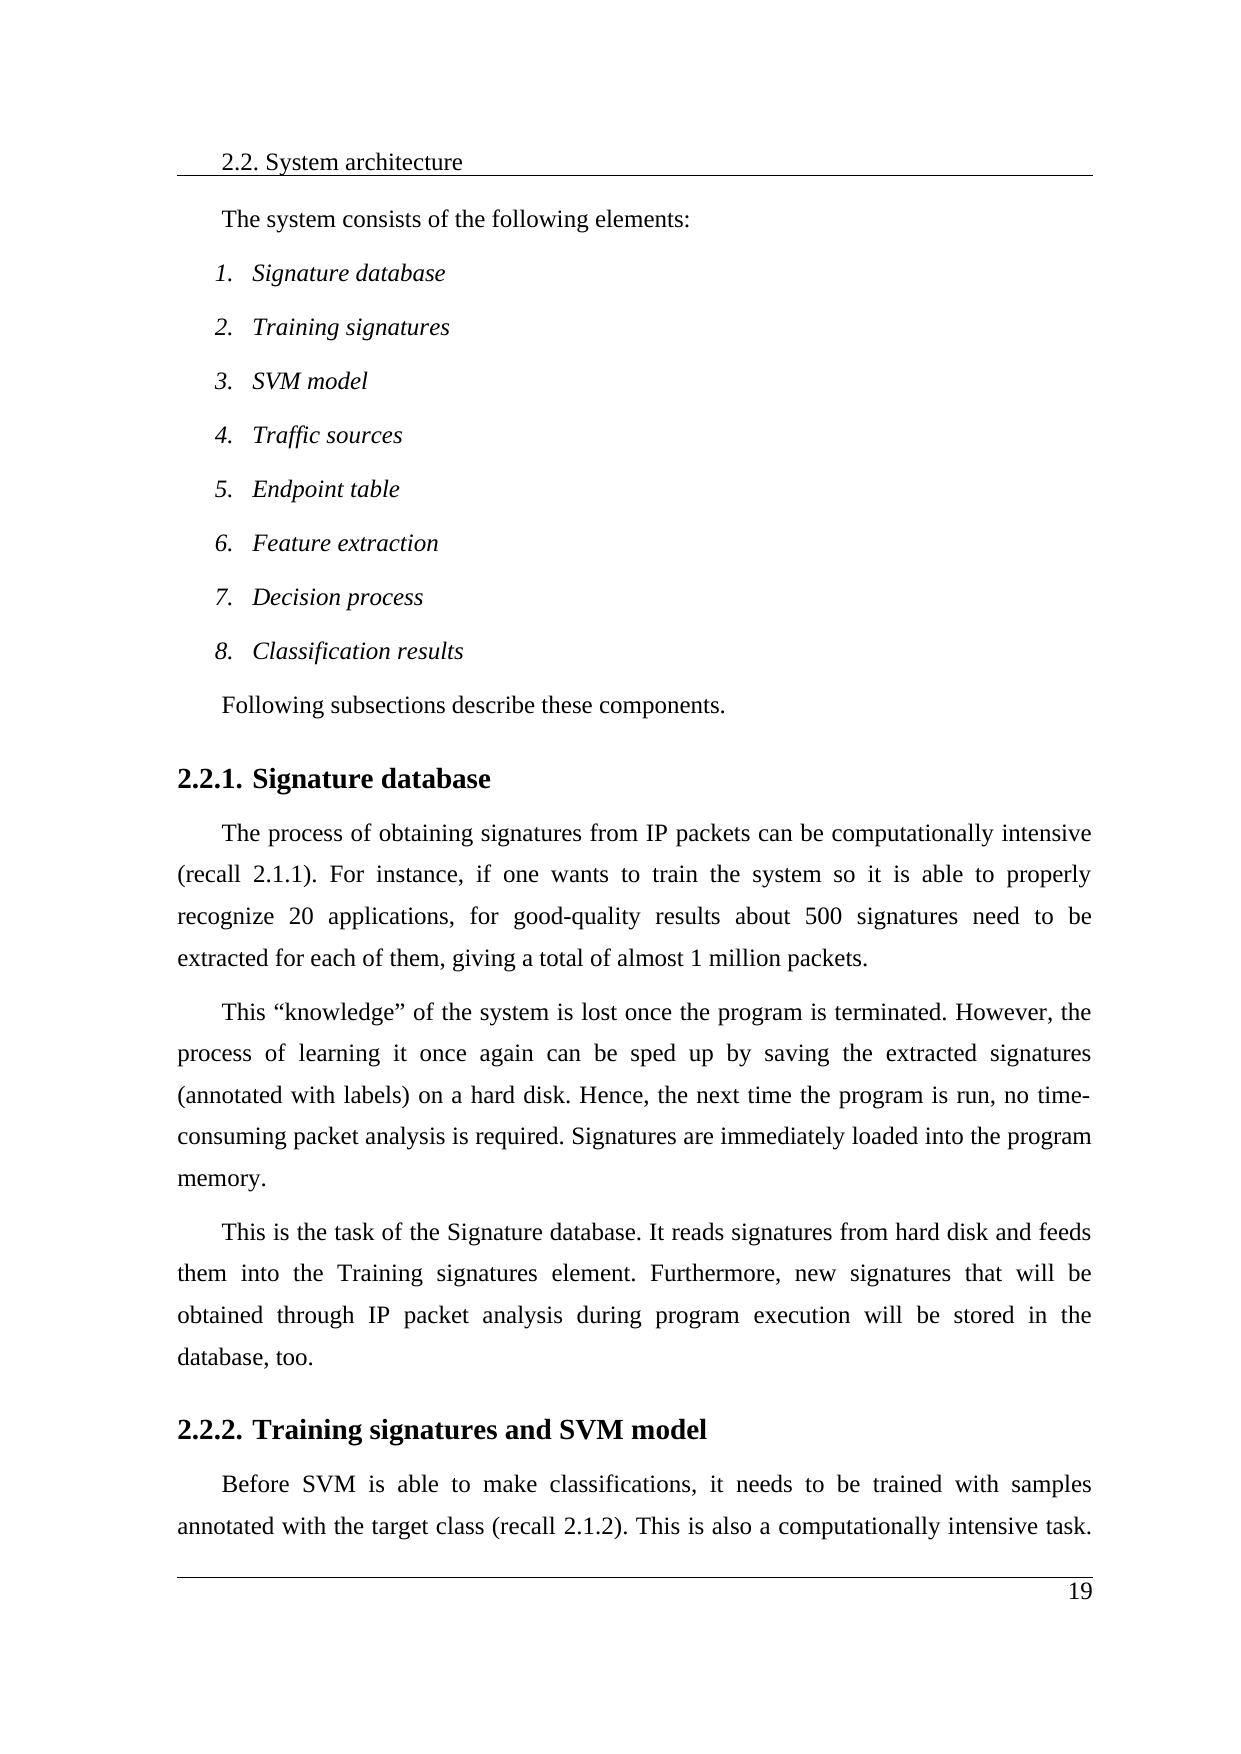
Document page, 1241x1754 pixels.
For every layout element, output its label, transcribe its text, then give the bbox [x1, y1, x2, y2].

list Training signatures [214, 313, 1093, 341]
text The system consists of the following elements: [177, 205, 1093, 233]
text The process of obtaining signatures from IP packets can be computationally intensive (recall 2.1.1). For instance, if one wants to train the system so it is able to properly recognize 20 applications, for good-quality results about 500 signatures need to be extracted for each of them, giving a total of almost 1 million packets. [177, 819, 1093, 971]
list Feature extraction [214, 529, 1093, 557]
subtitle Signature database [177, 762, 1093, 794]
subtitle Training signatures and SVM model [177, 1413, 1093, 1446]
list Traffic sources [214, 421, 1093, 449]
list Decision process [214, 583, 1093, 611]
list Endpoint table [214, 475, 1093, 503]
text Following subsections describe these components. [177, 691, 1093, 719]
text Before SVM is able to make classifications, it needs to be trained with samples annotated with the target class (recall 2.1.2). This is also a computationally intensive task. [177, 1470, 1093, 1539]
text This is the task of the Signature database. It reads signatures from hard disk and feeds them into the Training signatures element. Furthermore, new signatures that will be obtained through IP packet analysis during program execution will be stored in the database, too. [177, 1218, 1093, 1370]
list Signature database [214, 259, 1093, 287]
list SVM model [214, 367, 1093, 395]
list Classification results [214, 637, 1093, 665]
text This “knowledge” of the system is lost once the program is terminated. However, the process of learning it once again can be sped up by saving the extracted signatures (annotated with labels) on a hard disk. Hence, the next time the program is run, no time-consuming packet analysis is required. Signatures are immediately loaded into the program memory. [177, 998, 1093, 1192]
